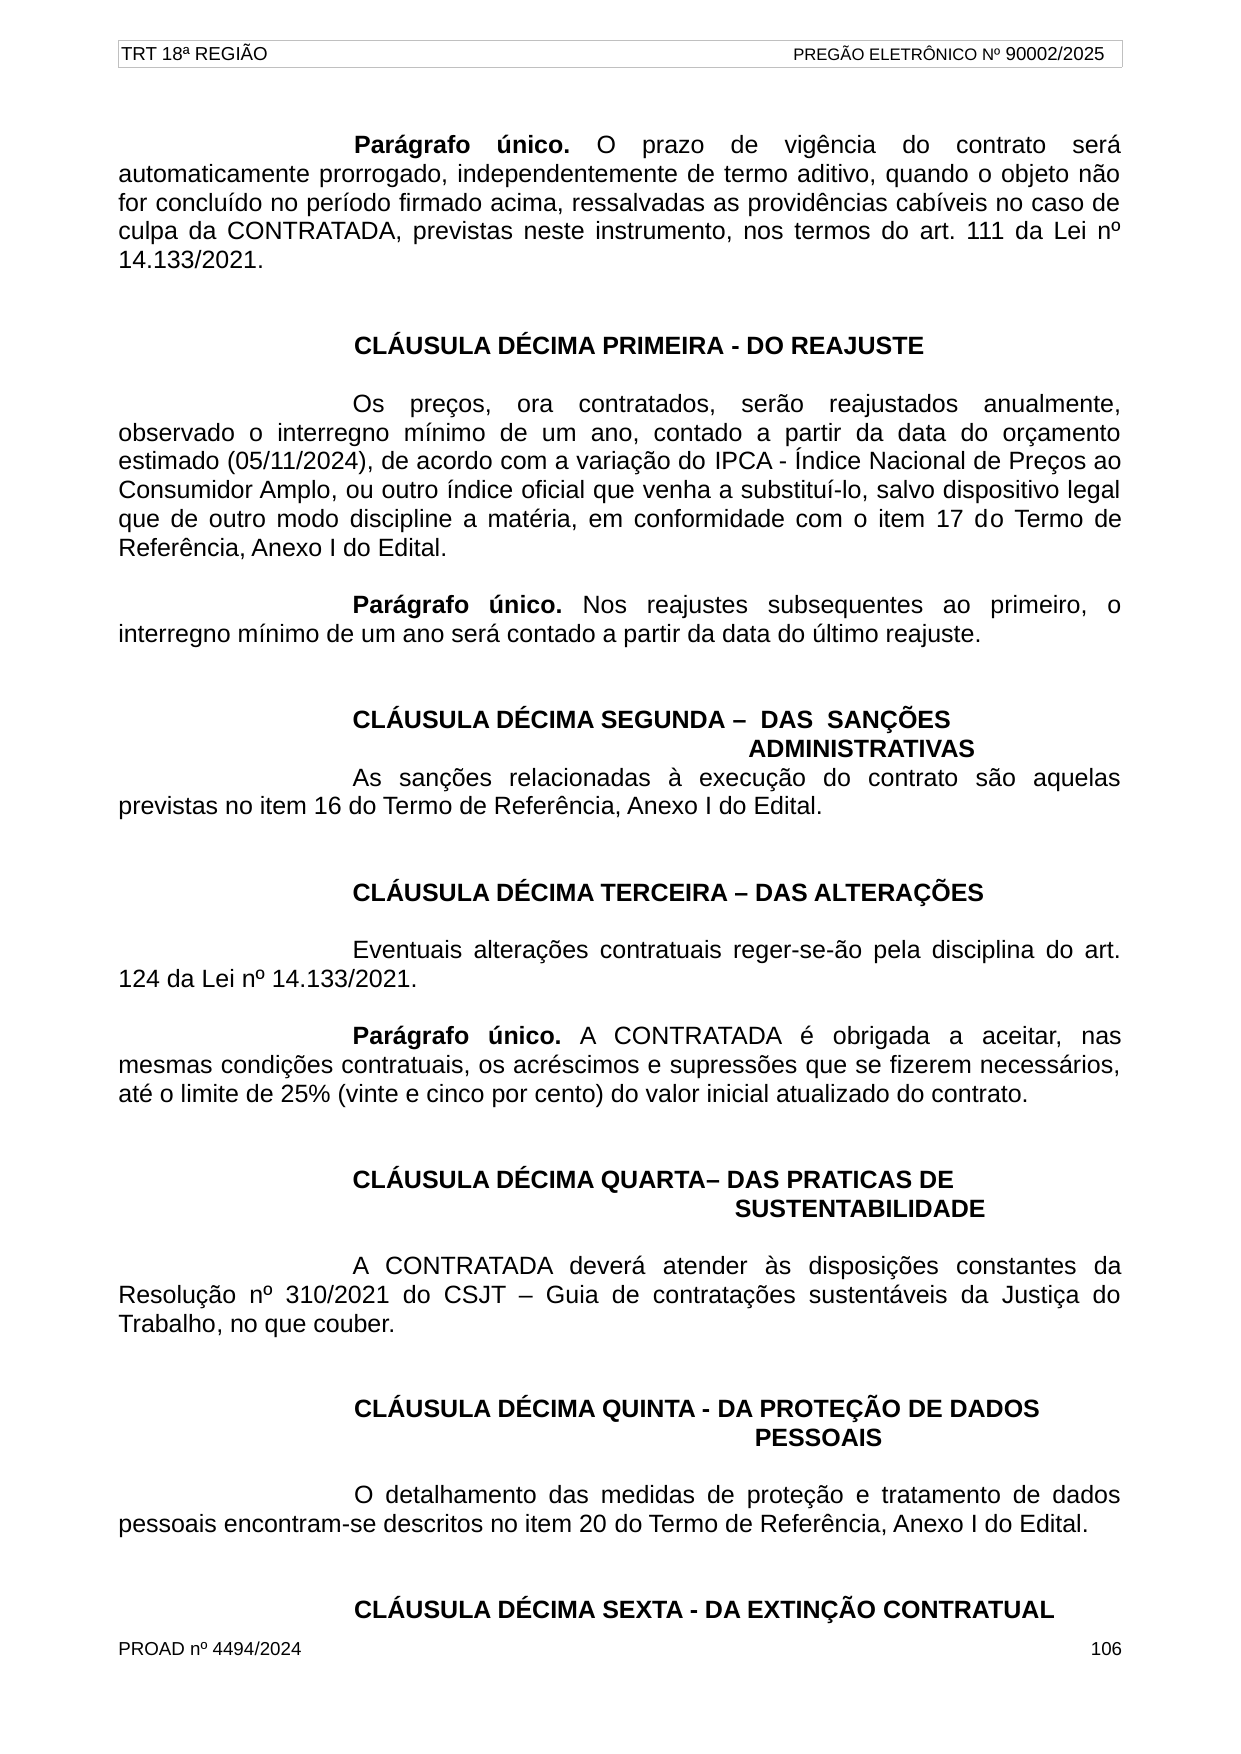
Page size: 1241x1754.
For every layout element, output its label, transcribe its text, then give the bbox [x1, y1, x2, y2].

text Parágrafo único. O prazo de vigência do contrato será automaticamente prorrogado, independentemente de termo aditivo, quando o objeto não for concluído no período firmado acima, ressalvadas as providências cabíveis no caso de culpa da CONTRATADA, previstas neste instrumento, nos termos do art. 111 da Lei nº 14.133/2021. [118, 130, 1122, 274]
text CLÁUSULA DÉCIMA TERCEIRA – DAS ALTERAÇÕES [118, 877, 1122, 906]
text CLÁUSULA DÉCIMA PRIMEIRA - DO REAJUSTE [118, 331, 1122, 360]
text CLÁUSULA DÉCIMA SEGUNDA – DAS SANÇÕES [118, 705, 1122, 734]
text ADMINISTRATIVAS [118, 734, 1122, 762]
text SUSTENTABILIDADE [118, 1194, 1122, 1222]
text Parágrafo único. Nos reajustes subsequentes ao primeiro, o interregno mínimo de um ano será contado a partir da data do último reajuste. [118, 590, 1122, 647]
text Parágrafo único. A CONTRATADA é obrigada a aceitar, nas mesmas condições contratuais, os acréscimos e supressões que se fizerem necessários, até o limite de 25% (vinte e cinco por cento) do valor inicial atualizado do contrato. [118, 1021, 1122, 1107]
text Os preços, ora contratados, serão reajustados anualmente, observado o interregno mínimo de um ano, contado a partir da data do orçamento estimado (05/11/2024), de acordo com a variação do IPCA - Índice Nacional de Preços ao Consumidor Amplo, ou outro índice oficial que venha a substituí-lo, salvo dispositivo legal que de outro modo discipline a matéria, em conformidade com o item 17 do Termo de Referência, Anexo I do Edital. [118, 389, 1122, 561]
text As sanções relacionadas à execução do contrato são aquelas previstas no item 16 do Termo de Referência, Anexo I do Edital. [118, 762, 1122, 820]
text CLÁUSULA DÉCIMA QUINTA - DA PROTEÇÃO DE DADOS [118, 1394, 1122, 1423]
text A CONTRATADA deverá atender às disposições constantes da Resolução nº 310/2021 do CSJT – Guia de contratações sustentáveis da Justiça do Trabalho, no que couber. [118, 1251, 1122, 1337]
text CLÁUSULA DÉCIMA QUARTA– DAS PRATICAS DE [118, 1165, 1122, 1194]
text Eventuais alterações contratuais reger-se-ão pela disciplina do art. 124 da Lei nº 14.133/2021. [118, 935, 1122, 992]
text PESSOAIS [118, 1423, 1122, 1452]
text O detalhamento das medidas de proteção e tratamento de dados pessoais encontram-se descritos no item 20 do Termo de Referência, Anexo I do Edital. [118, 1480, 1122, 1538]
text CLÁUSULA DÉCIMA SEXTA - DA EXTINÇÃO CONTRATUAL [118, 1595, 1122, 1624]
